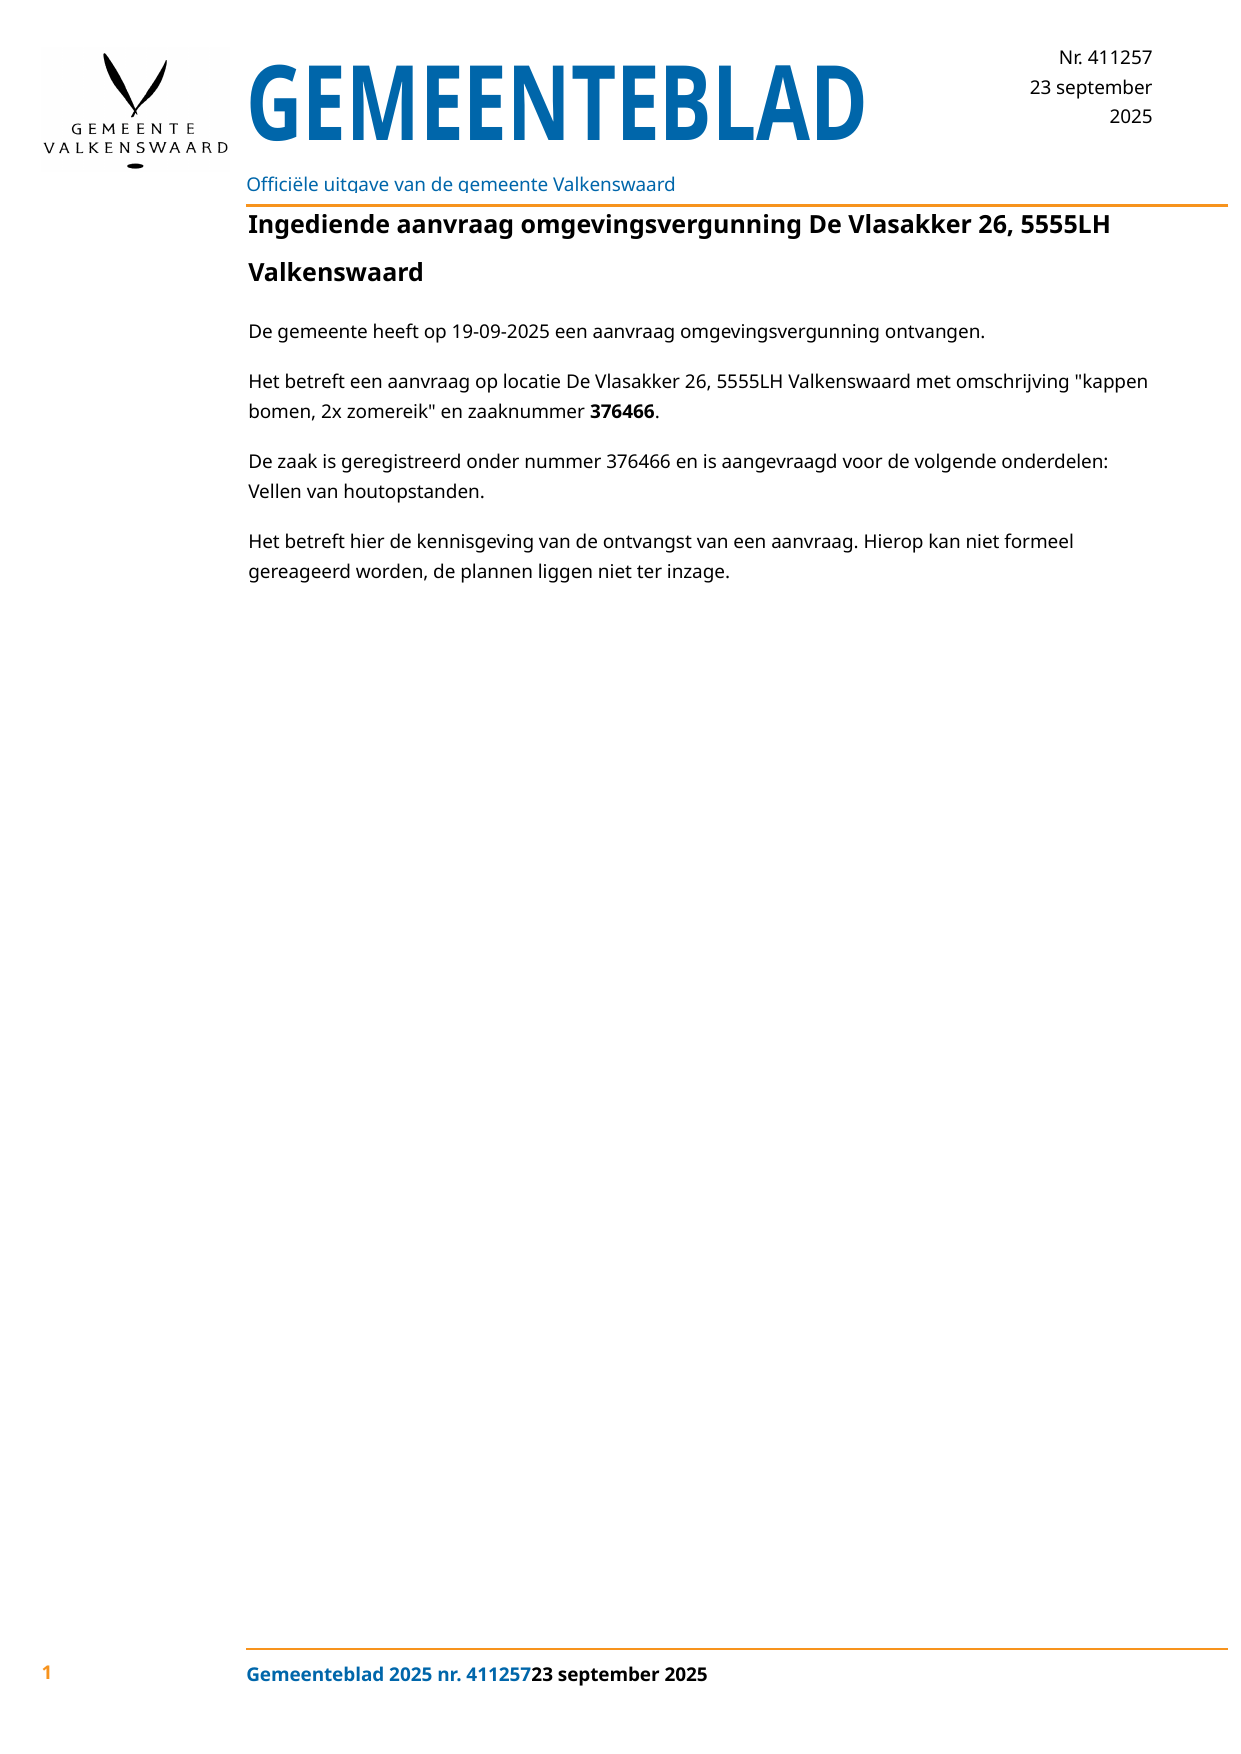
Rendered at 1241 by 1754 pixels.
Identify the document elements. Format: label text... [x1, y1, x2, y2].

text Het betreft een aanvraag op locatie De Vlasakker 26, 5555LH Valkenswaard met omschrijving "kappen bomen, 2x zomereik" en zaaknummer 376466. [248, 368, 1152, 424]
text De gemeente heeft op 19-09-2025 een aanvraag omgevingsvergunning ontvangen. [248, 318, 1152, 344]
text Ingediende aanvraag omgevingsvergunning De Vlasakker 26, 5555LH Valkenswaard [248, 207, 1152, 288]
text Het betreft hier de kennisgeving van de ontvangst van een aanvraag. Hierop kan niet formeel gereageerd worden, de plannen liggen niet ter inzage. [248, 528, 1152, 584]
picture [41, 47, 231, 172]
text De zaak is geregistreerd onder nummer 376466 en is aangevraagd voor de volgende onderdelen: Vellen van houtopstanden. [248, 448, 1152, 504]
